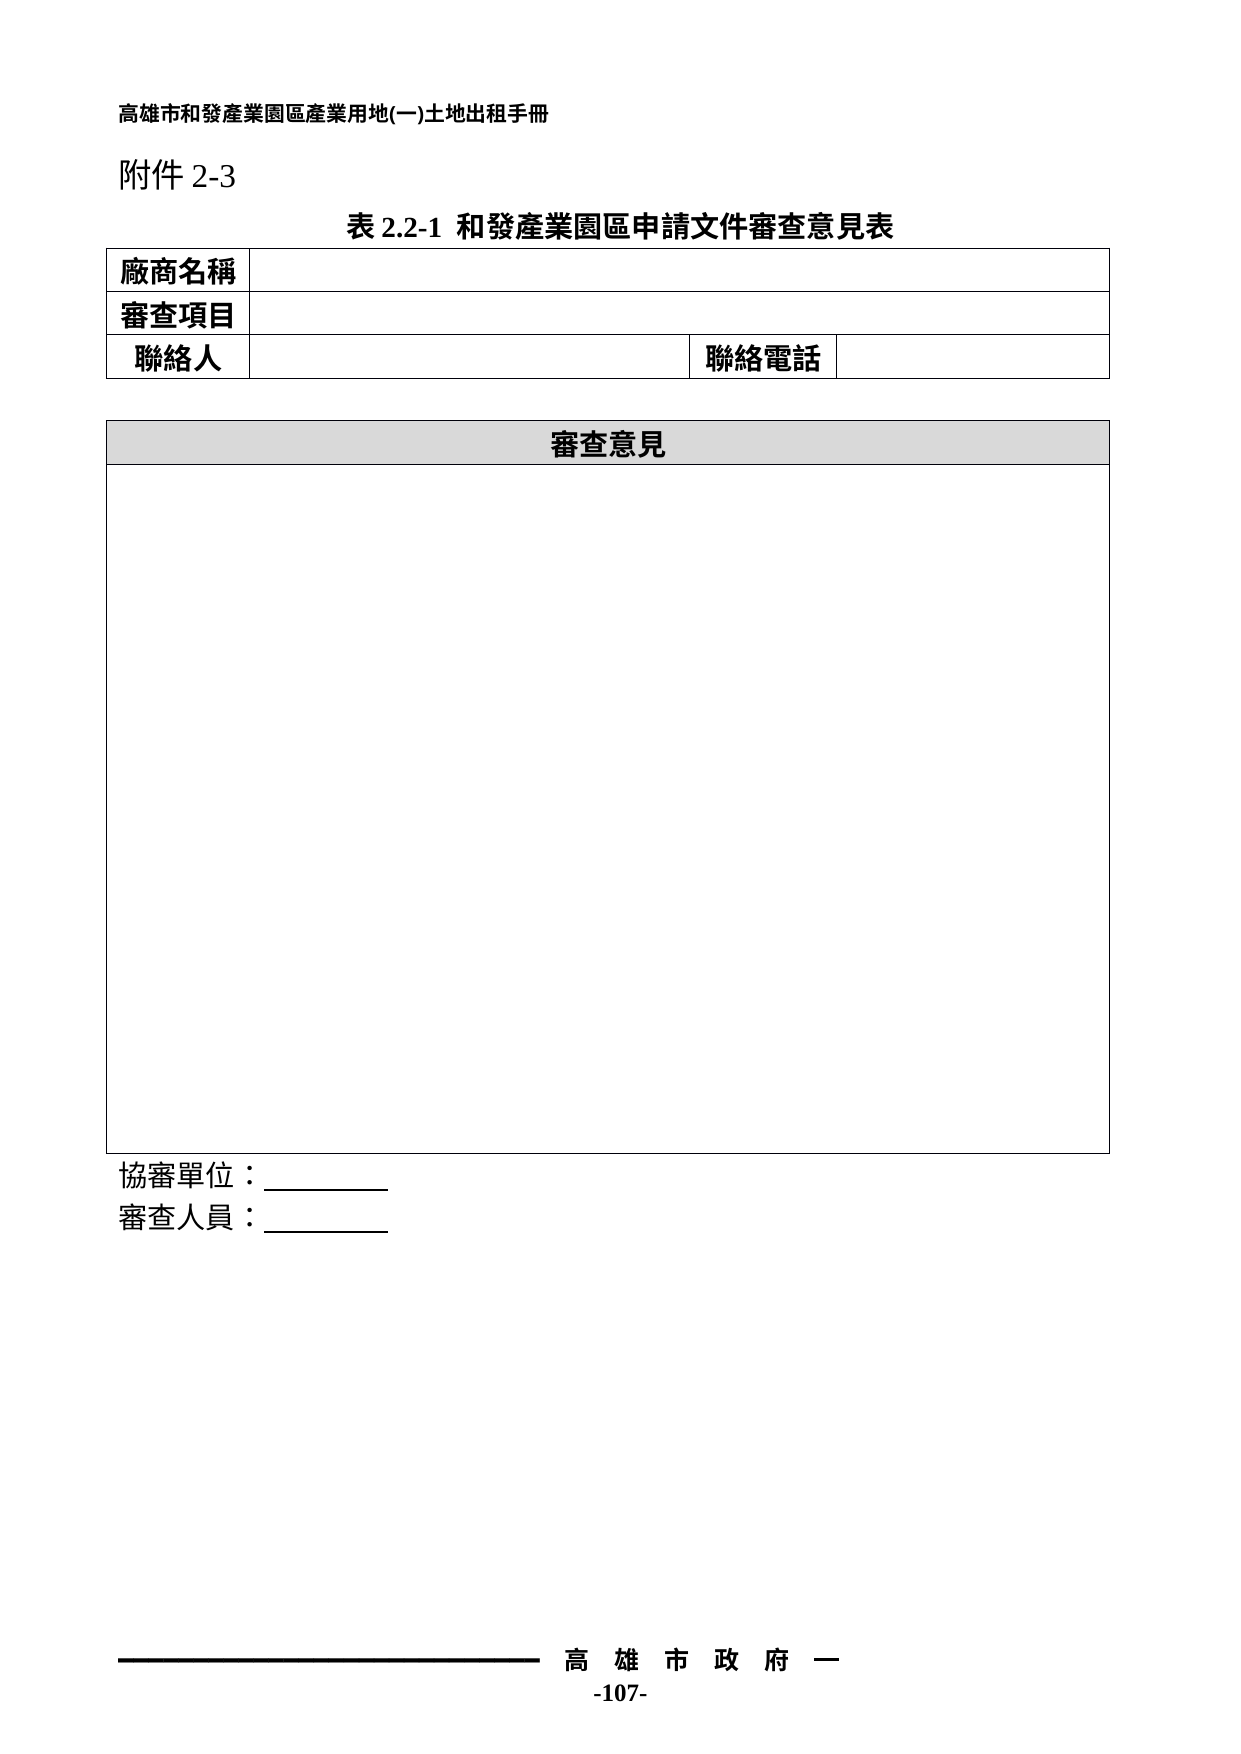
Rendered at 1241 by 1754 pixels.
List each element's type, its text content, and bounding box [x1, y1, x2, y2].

table_header 審查意見 [107, 421, 1109, 464]
text 協審單位： [118, 1153, 1122, 1195]
table_cell [107, 465, 1109, 1152]
table_header 廠商名稱 [107, 249, 249, 291]
table_cell [250, 292, 1109, 334]
text 審查人員： [118, 1195, 1122, 1237]
text 表2.2-1 和發產業園區申請文件審查意見表 [118, 198, 1122, 248]
table_cell 審查項目 [107, 292, 249, 334]
text 附件2-3 [118, 148, 1122, 198]
table_header [250, 249, 1109, 291]
table_cell [250, 335, 689, 378]
table_cell [837, 335, 1109, 378]
table_cell 聯絡電話 [690, 335, 836, 378]
table_cell 聯絡人 [107, 335, 249, 378]
